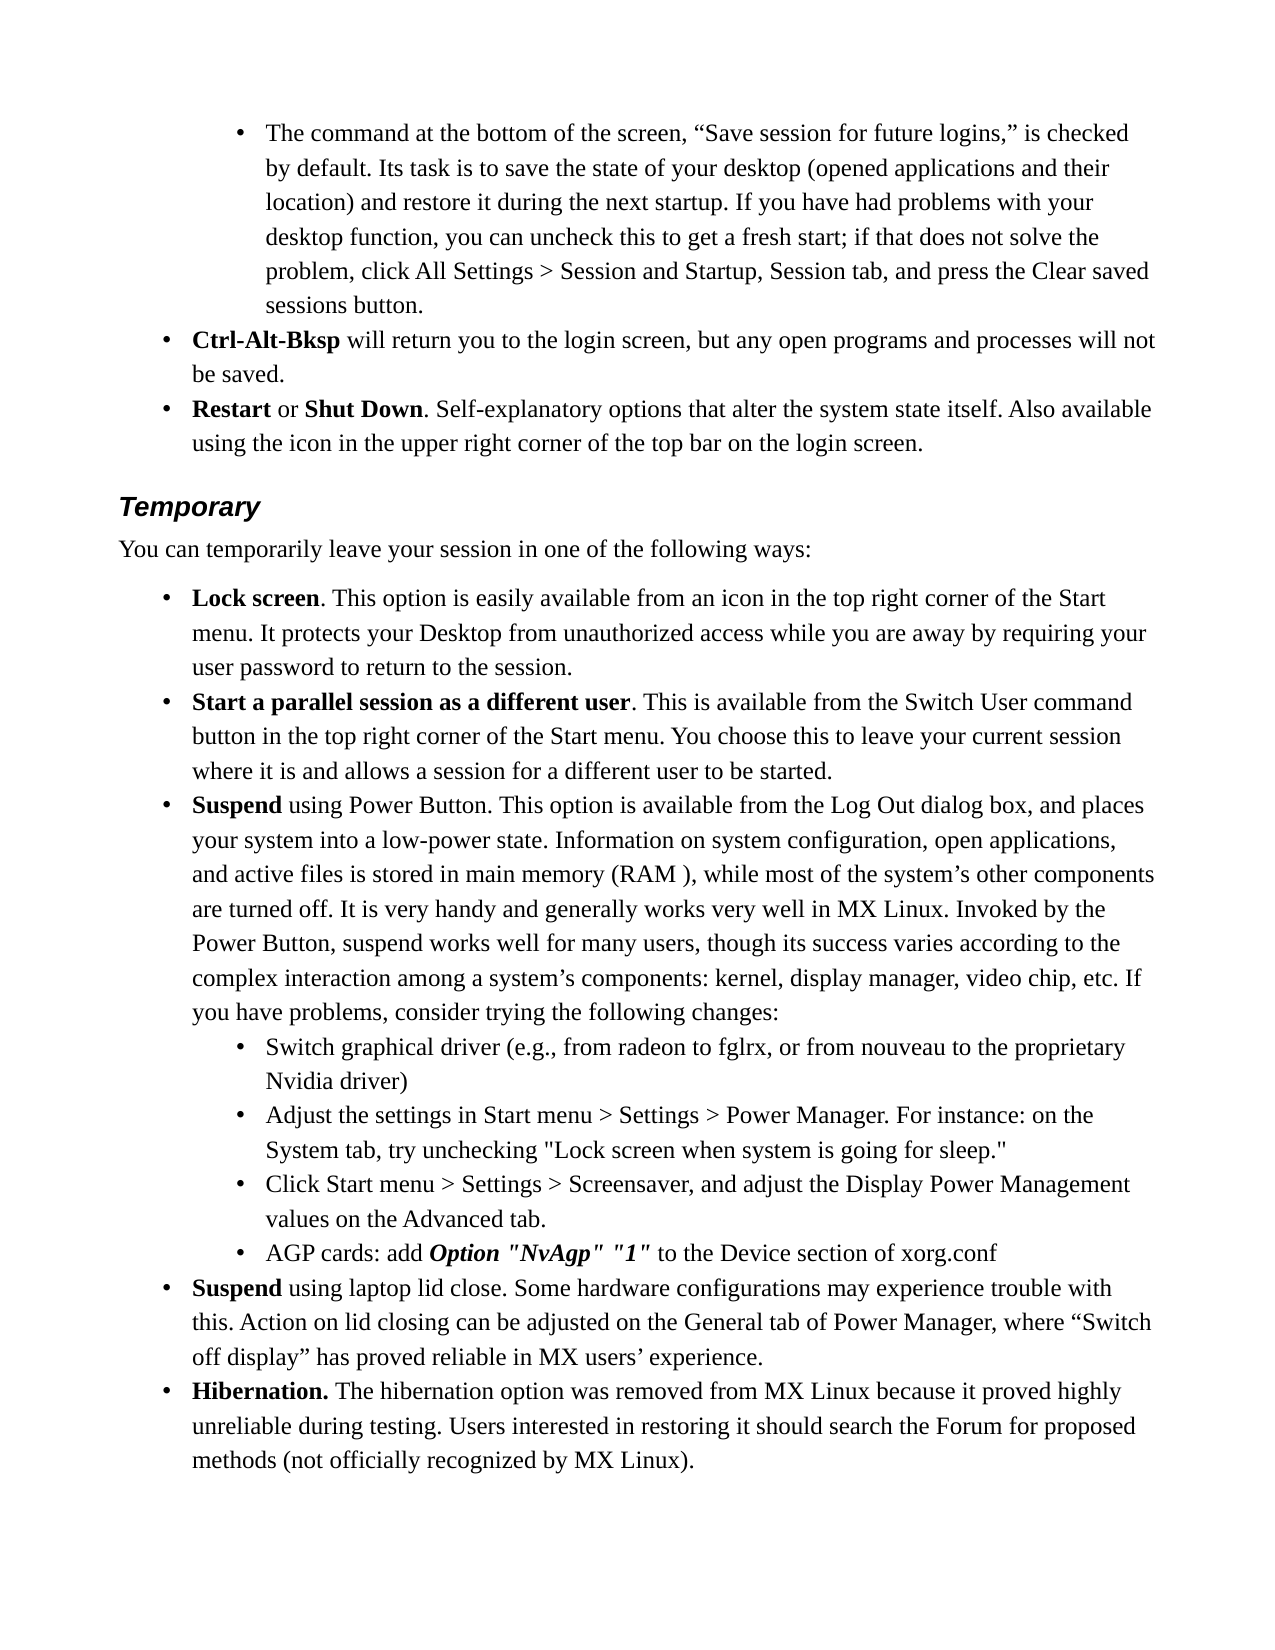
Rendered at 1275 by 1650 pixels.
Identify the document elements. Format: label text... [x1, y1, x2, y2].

list Lock screen. This option is easily available from an icon in the top right corner of the Start menu. It protects your Desktop from unauthorized access while you are away by requiring your user password to return to the session. [162, 583, 1157, 681]
list The command at the bottom of the screen, “Save session for future logins,” is checked by default. Its task is to save the state of your desktop (opened applications and their location) and restore it during the next startup. If you have had problems with your desktop function, you can uncheck this to get a fresh start; if that does not solve the problem, click All Settings > Session and Startup, Session tab, and press the Clear saved sessions button. [236, 118, 1157, 319]
list Suspend using Power Button. This option is available from the Log Out dialog box, and places your system into a low-power state. Information on system configuration, open applications, and active files is stored in main memory (RAM ), while most of the system’s other components are turned off. It is very handy and generally works very well in MX Linux. Invoked by the Power Button, suspend works well for many users, though its success varies according to the complex interaction among a system’s components: kernel, display manager, video chip, etc. If you have problems, consider trying the following changes: [162, 790, 1157, 1026]
list Restart or Shut Down. Self-explanatory options that alter the system state itself. Also available using the icon in the upper right corner of the top bar on the login screen. [162, 394, 1157, 457]
list AGP cards: add Option "NvAgp" "1" to the Device section of xorg.conf [236, 1238, 1157, 1267]
list Ctrl-Alt-Bksp will return you to the login screen, but any open programs and processes will not be saved. [162, 325, 1157, 388]
list Switch graphical driver (e.g., from radeon to fglrx, or from nouveau to the proprietary Nvidia driver) [236, 1032, 1157, 1095]
list Suspend using laptop lid close. Some hardware configurations may experience trouble with this. Action on lid closing can be adjusted on the General tab of Power Manager, where “Switch off display” has proved reliable in MX users’ experience. [162, 1273, 1157, 1371]
text You can temporarily leave your session in one of the following ways: [118, 534, 1157, 563]
subtitle Temporary [118, 490, 1157, 522]
list Click Start menu > Settings > Screensaver, and adjust the Display Power Management values on the Advanced tab. [236, 1169, 1157, 1233]
list Adjust the settings in Start menu > Settings > Power Manager. For instance: on the System tab, try unchecking "Lock screen when system is going for sleep." [236, 1101, 1157, 1164]
list Hibernation. The hibernation option was removed from MX Linux because it proved highly unreliable during testing. Users interested in restoring it should search the Forum for proposed methods (not officially recognized by MX Linux). [162, 1376, 1157, 1474]
list Start a parallel session as a different user. This is available from the Switch User command button in the top right corner of the Start menu. You choose this to leave your current session where it is and allows a session for a different user to be started. [162, 687, 1157, 784]
